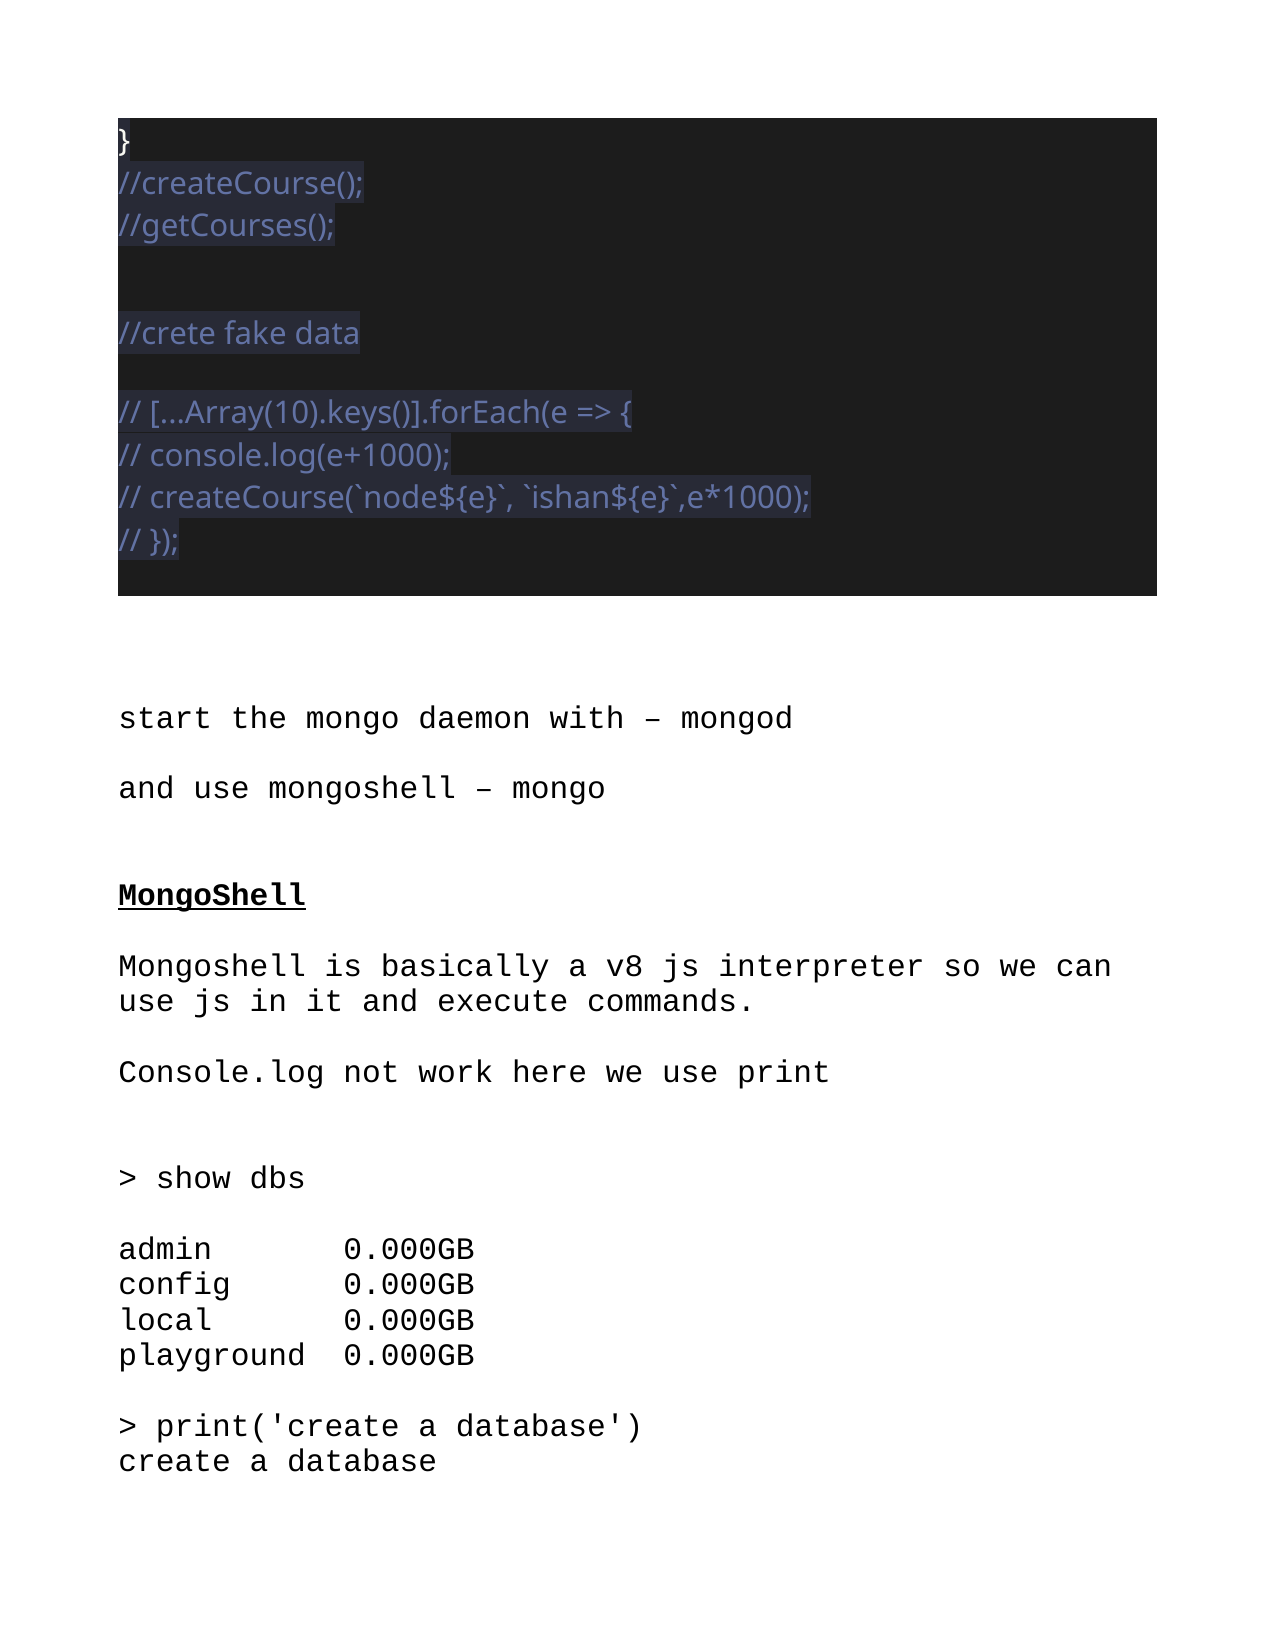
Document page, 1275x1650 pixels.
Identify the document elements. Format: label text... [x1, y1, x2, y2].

text //getCourses(); [118, 203, 1157, 246]
text playground 0.000GB [118, 1339, 1157, 1375]
text Console.log not work here we use print [118, 1056, 1157, 1092]
text //createCourse(); [118, 161, 1157, 203]
text > print('create a database') [118, 1410, 1157, 1446]
text // console.log(e+1000); [118, 432, 1157, 475]
text local 0.000GB [118, 1304, 1157, 1339]
text // createCourse(`node${e}`, `ishan${e}`,e*1000); [118, 475, 1157, 518]
text Mongoshell is basically a v8 js interpreter so we can use js in it and execute commands. [118, 950, 1157, 1021]
text MongoShell [118, 879, 1157, 914]
text admin 0.000GB [118, 1233, 1157, 1269]
text start the mongo daemon with – mongod [118, 702, 1157, 737]
text config 0.000GB [118, 1269, 1157, 1304]
text // }); [118, 518, 1157, 560]
text //crete fake data [118, 311, 1157, 354]
text } [118, 118, 1157, 161]
text > show dbs [118, 1162, 1157, 1198]
text // [...Array(10).keys()].forEach(e => { [118, 390, 1157, 432]
text and use mongoshell – mongo [118, 773, 1157, 808]
text create a database [118, 1446, 1157, 1481]
